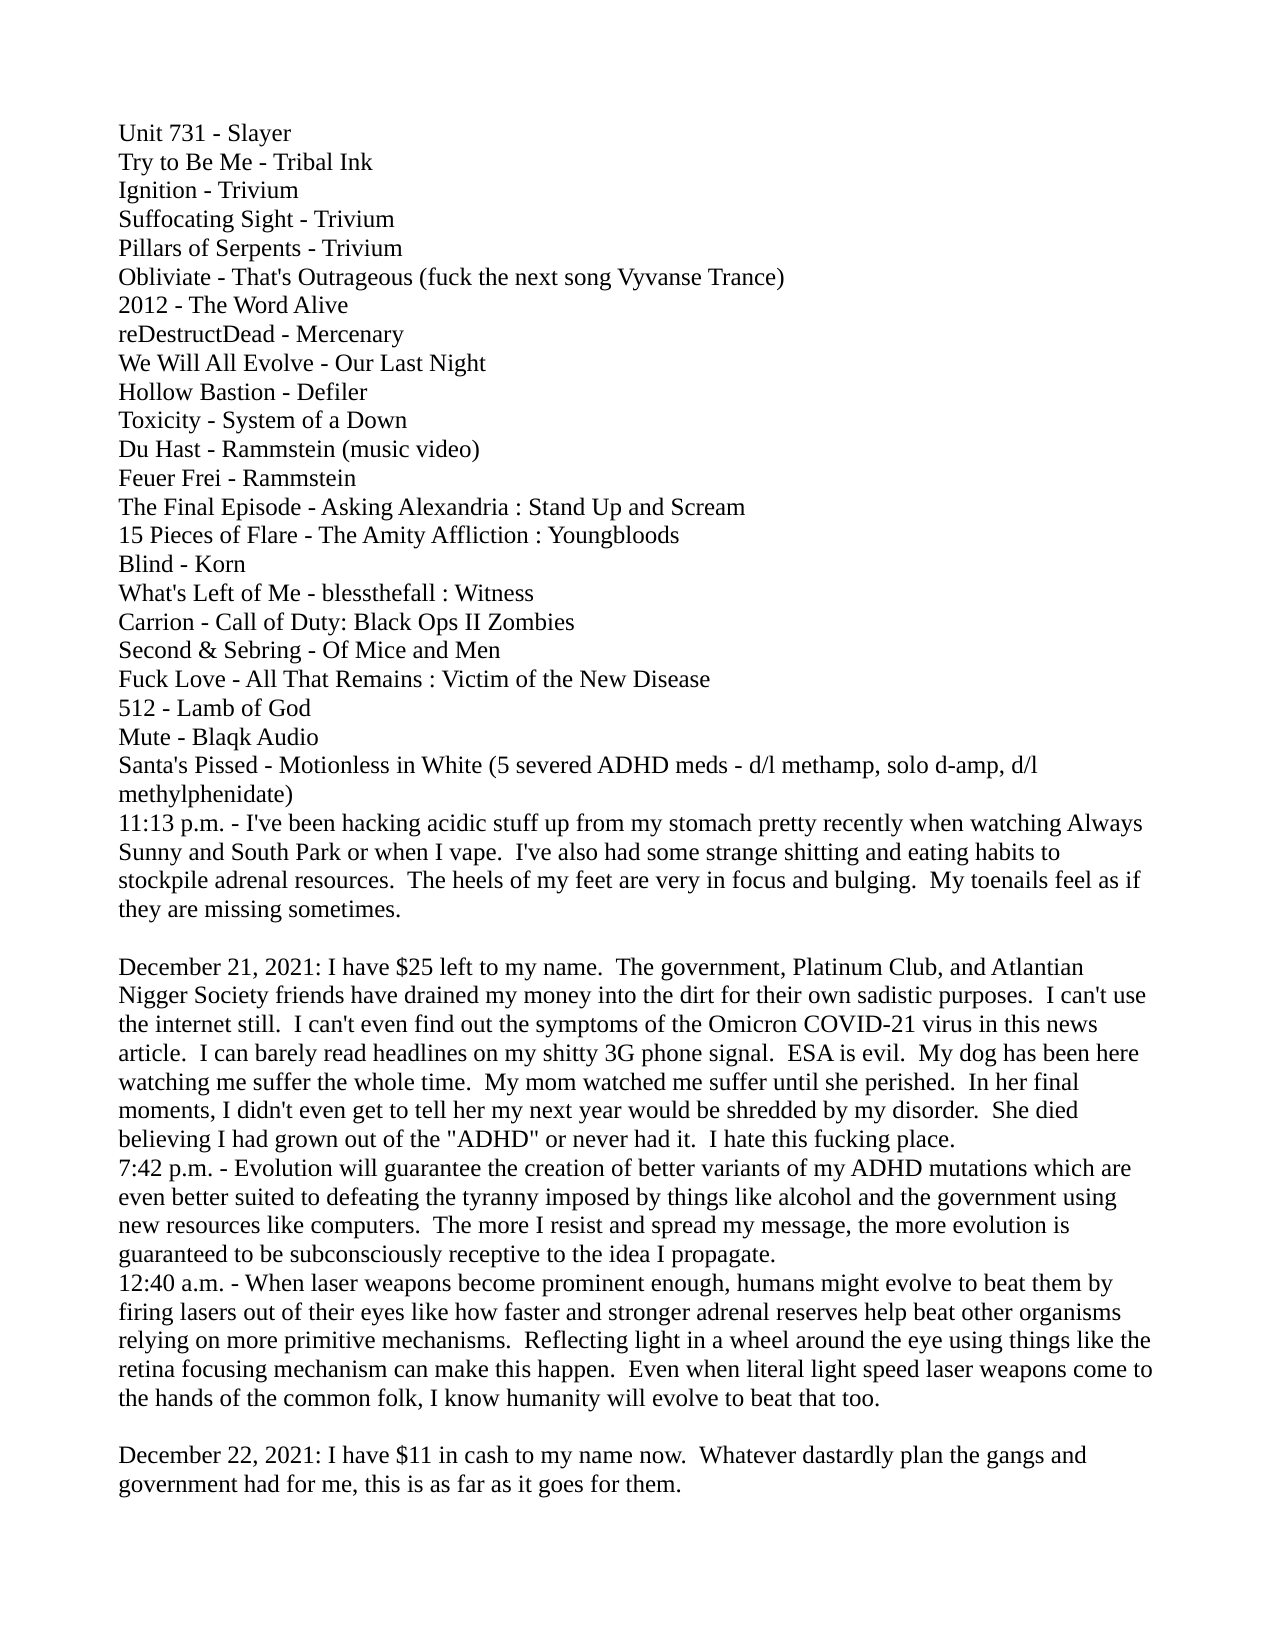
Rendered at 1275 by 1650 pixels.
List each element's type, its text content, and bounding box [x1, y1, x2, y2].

text Obliviate - That's Outrageous (fuck the next song Vyvanse Trance) [118, 262, 1157, 291]
text December 21, 2021: I have $25 left to my name. The government, Platinum Club, and Atlantian Nigger Society friends have drained my money into the dirt for their own sadistic purposes. I can't use the internet still. I can't even find out the symptoms of the Omicron COVID-21 virus in this news article. I can barely read headlines on my shitty 3G phone signal. ESA is evil. My dog has been here watching me suffer the whole time. My mom watched me suffer until she perished. In her final moments, I didn't even get to tell her my next year would be shredded by my disorder. She died believing I had grown out of the "ADHD" or never had it. I hate this fucking place. [118, 952, 1157, 1153]
text What's Left of Me - blessthefall : Witness [118, 578, 1157, 607]
text Second & Sebring - Of Mice and Men [118, 636, 1157, 664]
text 15 Pieces of Flare - The Amity Affliction : Youngbloods [118, 521, 1157, 549]
text 2012 - The Word Alive [118, 291, 1157, 319]
text 7:42 p.m. - Evolution will guarantee the creation of better variants of my ADHD mutations which are even better suited to defeating the tyranny imposed by things like alcohol and the government using new resources like computers. The more I resist and spread my message, the more evolution is guaranteed to be subconsciously receptive to the idea I propagate. [118, 1153, 1157, 1268]
text Feuer Frei - Rammstein [118, 463, 1157, 492]
text Try to Be Me - Tribal Ink [118, 147, 1157, 176]
text Unit 731 - Slayer [118, 118, 1157, 147]
text Suffocating Sight - Trivium [118, 204, 1157, 233]
text The Final Episode - Asking Alexandria : Stand Up and Scream [118, 492, 1157, 521]
text 11:13 p.m. - I've been hacking acidic stuff up from my stomach pretty recently when watching Always Sunny and South Park or when I vape. I've also had some strange shitting and eating habits to stockpile adrenal resources. The heels of my feet are very in focus and bulging. My toenails feel as if they are missing sometimes. [118, 808, 1157, 923]
text Toxicity - System of a Down [118, 406, 1157, 434]
text Carrion - Call of Duty: Black Ops II Zombies [118, 607, 1157, 636]
text 12:40 a.m. - When laser weapons become prominent enough, humans might evolve to beat them by firing lasers out of their eyes like how faster and stronger adrenal reserves help beat other organisms relying on more primitive mechanisms. Reflecting light in a wheel around the eye using things like the retina focusing mechanism can make this happen. Even when literal light speed laser weapons come to the hands of the common folk, I know humanity will evolve to beat that too. [118, 1268, 1157, 1412]
text reDestructDead - Mercenary [118, 319, 1157, 348]
text Fuck Love - All That Remains : Victim of the New Disease [118, 664, 1157, 693]
text Hollow Bastion - Defiler [118, 377, 1157, 406]
text We Will All Evolve - Our Last Night [118, 348, 1157, 377]
text Pillars of Serpents - Trivium [118, 233, 1157, 262]
text Blind - Korn [118, 549, 1157, 578]
text Du Hast - Rammstein (music video) [118, 434, 1157, 463]
text 512 - Lamb of God [118, 693, 1157, 722]
text Ignition - Trivium [118, 176, 1157, 204]
text Santa's Pissed - Motionless in White (5 severed ADHD meds - d/l methamp, solo d-amp, d/l methylphenidate) [118, 751, 1157, 808]
text Mute - Blaqk Audio [118, 722, 1157, 751]
text December 22, 2021: I have $11 in cash to my name now. Whatever dastardly plan the gangs and government had for me, this is as far as it goes for them. [118, 1441, 1157, 1498]
